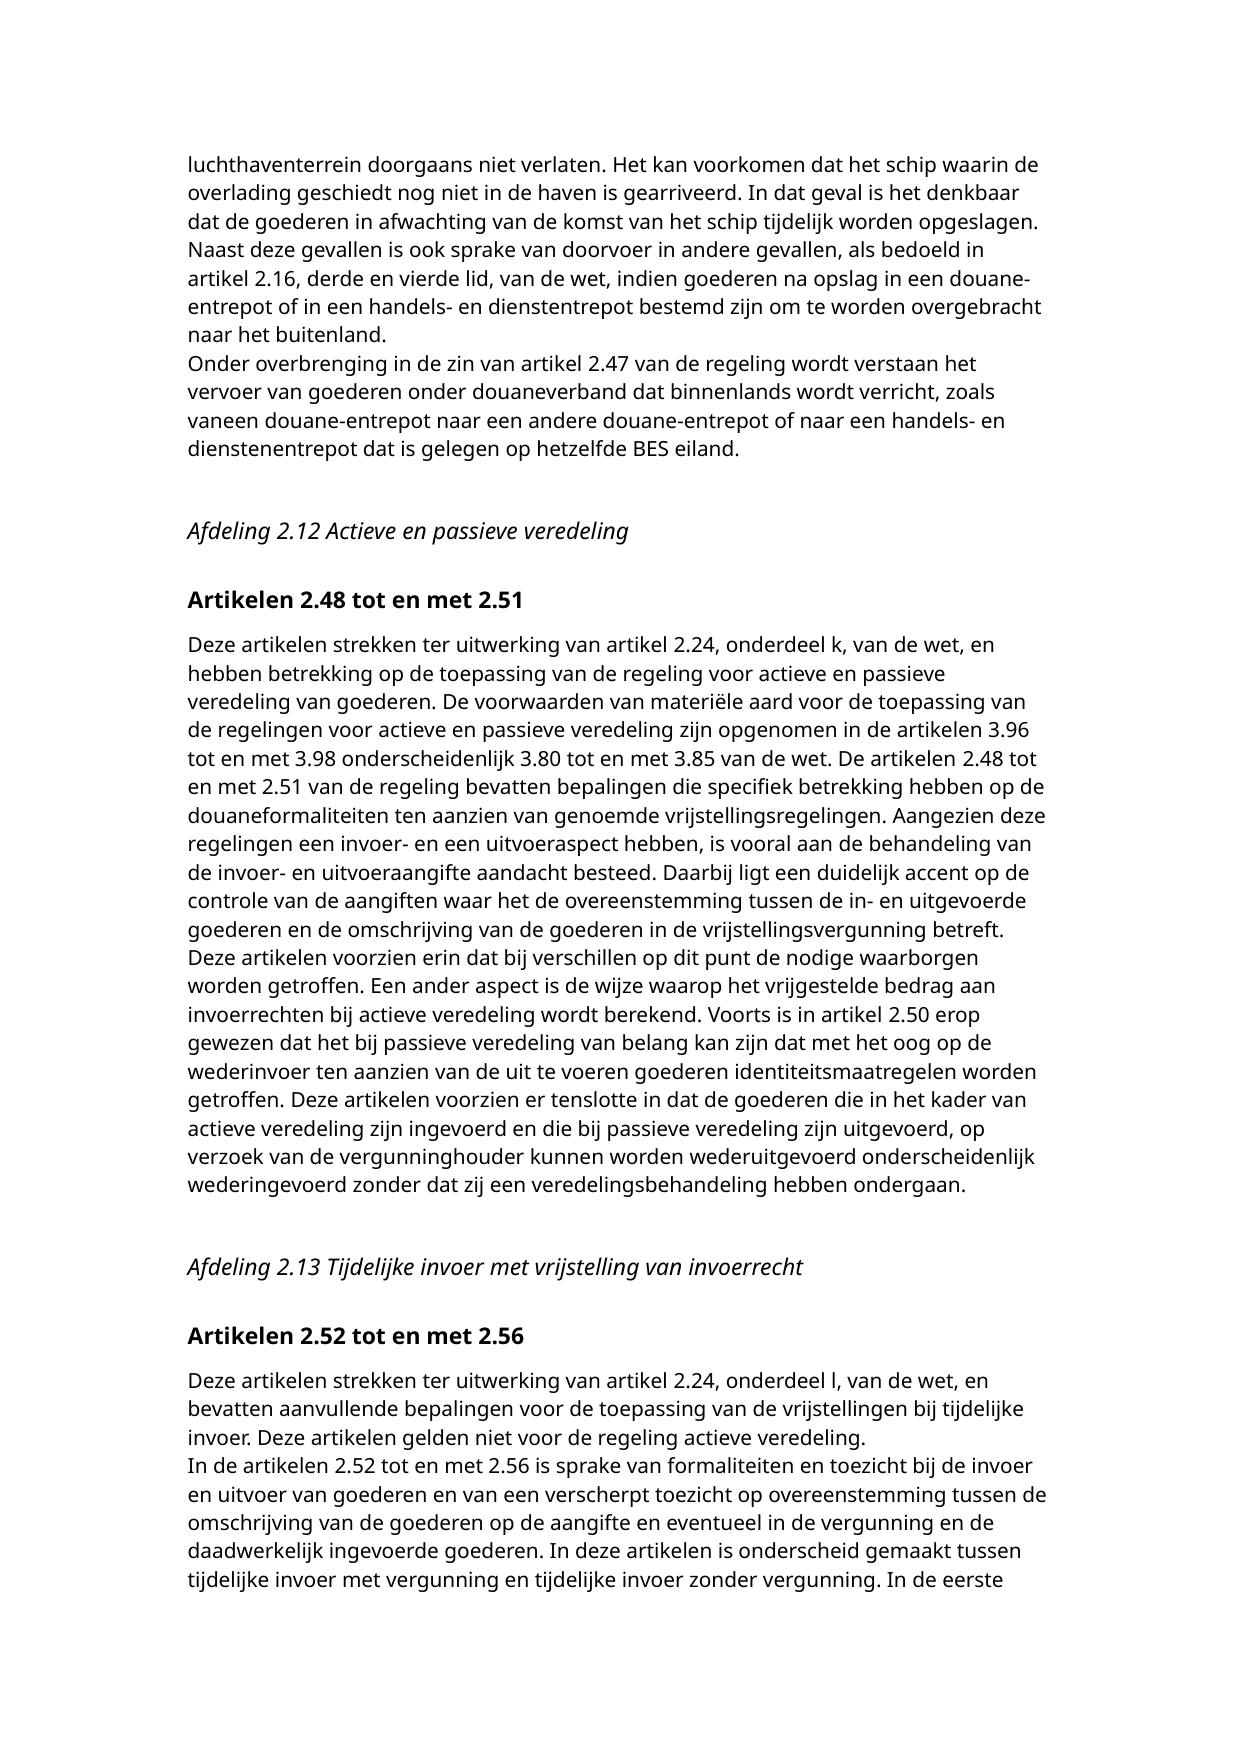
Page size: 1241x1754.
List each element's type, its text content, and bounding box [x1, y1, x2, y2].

text luchthaventerrein doorgaans niet verlaten. Het kan voorkomen dat het schip waarin de overlading geschiedt nog niet in de haven is gearriveerd. In dat geval is het denkbaar dat de goederen in afwachting van de komst van het schip tijdelijk worden opgeslagen. Naast deze gevallen is ook sprake van doorvoer in andere gevallen, als bedoeld in artikel 2.16, derde en vierde lid, van de wet, indien goederen na opslag in een douane-entrepot of in een handels- en dienstentrepot bestemd zijn om te worden overgebracht naar het buitenland. [187, 150, 1053, 349]
text In de artikelen 2.52 tot en met 2.56 is sprake van formaliteiten en toezicht bij de invoer en uitvoer van goederen en van een verscherpt toezicht op overeenstemming tussen de omschrijving van de goederen op de aangifte en eventueel in de vergunning en de daadwerkelijk ingevoerde goederen. In deze artikelen is onderscheid gemaakt tussen tijdelijke invoer met vergunning en tijdelijke invoer zonder vergunning. In de eerste [187, 1451, 1053, 1593]
text Deze artikelen strekken ter uitwerking van artikel 2.24, onderdeel l, van de wet, en bevatten aanvullende bepalingen voor de toepassing van de vrijstellingen bij tijdelijke invoer. Deze artikelen gelden niet voor de regeling actieve veredeling. [187, 1366, 1053, 1451]
subtitle Afdeling 2.12 Actieve en passieve veredeling [187, 515, 1053, 547]
text Onder overbrenging in de zin van artikel 2.47 van de regeling wordt verstaan het vervoer van goederen onder douaneverband dat binnenlands wordt verricht, zoals vaneen douane-entrepot naar een andere douane-entrepot of naar een handels- en dienstenentrepot dat is gelegen op hetzelfde BES eiland. [187, 349, 1053, 463]
subtitle Afdeling 2.13 Tijdelijke invoer met vrijstelling van invoerrecht [187, 1251, 1053, 1282]
subtitle Artikelen 2.52 tot en met 2.56 [187, 1320, 1053, 1351]
text Deze artikelen strekken ter uitwerking van artikel 2.24, onderdeel k, van de wet, en hebben betrekking op de toepassing van de regeling voor actieve en passieve veredeling van goederen. De voorwaarden van materiële aard voor de toepassing van de regelingen voor actieve en passieve veredeling zijn opgenomen in de artikelen 3.96 tot en met 3.98 onderscheidenlijk 3.80 tot en met 3.85 van de wet. De artikelen 2.48 tot en met 2.51 van de regeling bevatten bepalingen die specifiek betrekking hebben op de douaneformaliteiten ten aanzien van genoemde vrijstellingsregelingen. Aangezien deze regelingen een invoer- en een uitvoeraspect hebben, is vooral aan de behandeling van de invoer- en uitvoeraangifte aandacht besteed. Daarbij ligt een duidelijk accent op de controle van de aangiften waar het de overeenstemming tussen de in- en uitgevoerde goederen en de omschrijving van de goederen in de vrijstellingsvergunning betreft. Deze artikelen voorzien erin dat bij verschillen op dit punt de nodige waarborgen worden getroffen. Een ander aspect is de wijze waarop het vrijgestelde bedrag aan invoerrechten bij actieve veredeling wordt berekend. Voorts is in artikel 2.50 erop gewezen dat het bij passieve veredeling van belang kan zijn dat met het oog op de wederinvoer ten aanzien van de uit te voeren goederen identiteitsmaatregelen worden getroffen. Deze artikelen voorzien er tenslotte in dat de goederen die in het kader van actieve veredeling zijn ingevoerd en die bij passieve veredeling zijn uitgevoerd, op verzoek van de vergunninghouder kunnen worden wederuitgevoerd onderscheidenlijk wederingevoerd zonder dat zij een veredelingsbehandeling hebben ondergaan. [187, 630, 1053, 1199]
subtitle Artikelen 2.48 tot en met 2.51 [187, 584, 1053, 615]
